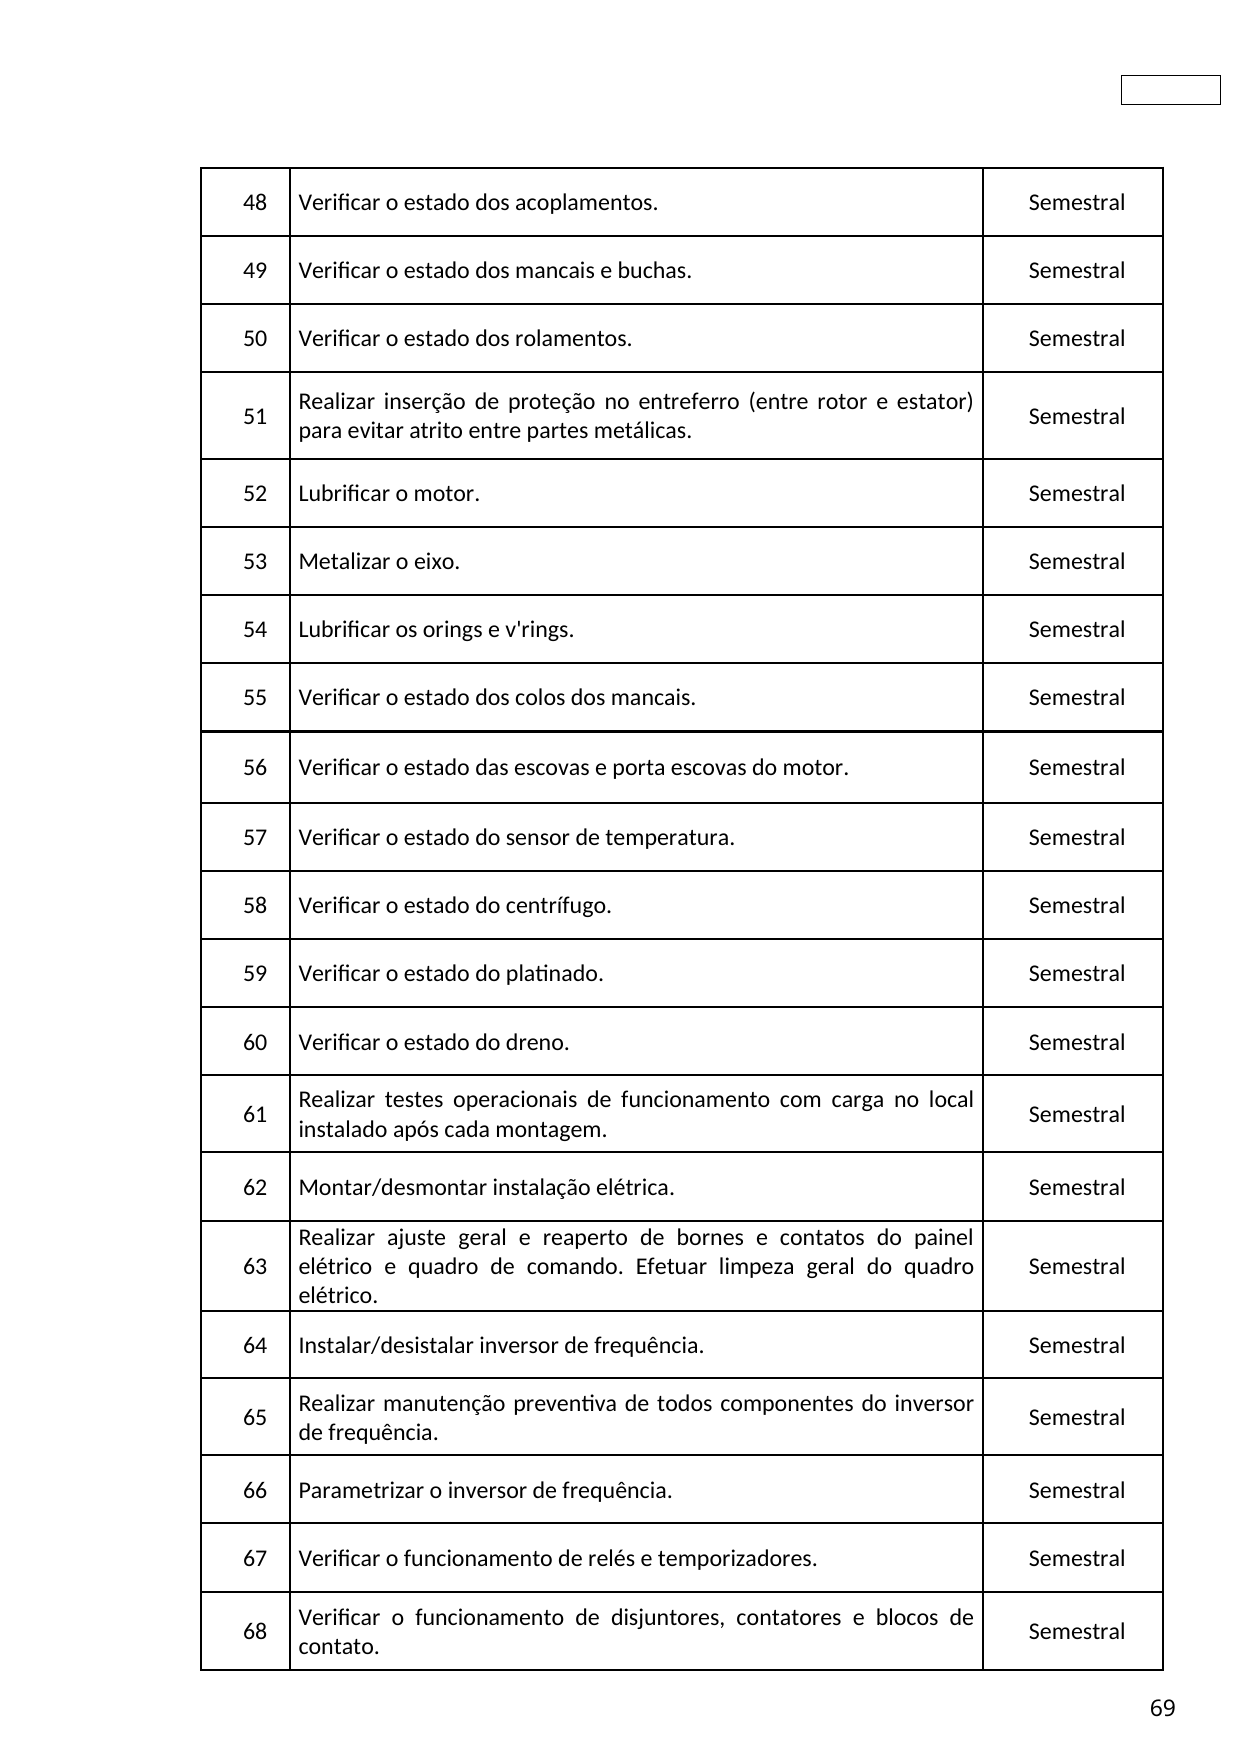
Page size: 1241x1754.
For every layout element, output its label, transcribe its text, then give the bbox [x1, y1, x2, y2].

table_cell [190, 303, 200, 371]
table_cell 64 [202, 1312, 289, 1377]
table_cell 58 [202, 872, 289, 938]
table_cell Verificar o estado dos rolamentos. [291, 305, 982, 371]
table_cell [190, 1310, 200, 1377]
table_cell Semestral [984, 528, 1162, 594]
table_cell [190, 526, 200, 594]
table_cell [190, 167, 200, 235]
table_cell 55 [202, 664, 289, 730]
table_cell Metalizar o eixo. [291, 528, 982, 594]
table_cell 54 [202, 596, 289, 662]
table_cell Instalar/desistalar inversor de frequência. [291, 1312, 982, 1377]
table_cell [190, 1151, 200, 1219]
table_cell [190, 802, 200, 870]
table_cell 62 [202, 1153, 289, 1219]
table_cell [190, 458, 200, 526]
table_cell 57 [202, 804, 289, 870]
table_cell Semestral [984, 596, 1162, 662]
table_cell [190, 1377, 200, 1454]
table_cell Semestral [984, 1379, 1162, 1454]
table_cell 59 [202, 940, 289, 1006]
table_cell Verificar o estado dos colos dos mancais. [291, 664, 982, 730]
table_cell Verificar o estado do sensor de temperatura. [291, 804, 982, 870]
table_cell 53 [202, 528, 289, 594]
table_cell [190, 235, 200, 303]
table_cell Semestral [984, 1008, 1162, 1074]
table_cell Semestral [984, 872, 1162, 938]
table_cell Realizar ajuste geral e reaperto de bornes e contatos do painel elétrico e quadro de comando. Efetuar limpeza geral do quadro elétrico. [291, 1222, 982, 1309]
table_cell Verificar o funcionamento de disjuntores, contatores e blocos de contato. [291, 1593, 982, 1669]
table_cell [190, 594, 200, 662]
table_cell 60 [202, 1008, 289, 1074]
table_cell Verificar o estado do centrífugo. [291, 872, 982, 938]
table_cell Semestral [984, 940, 1162, 1006]
table_cell 51 [202, 373, 289, 458]
table_cell [190, 730, 200, 802]
table_cell [190, 1522, 200, 1591]
table_cell Realizar testes operacionais de funcionamento com carga no local instalado após cada montagem. [291, 1076, 982, 1151]
table_cell Semestral [984, 169, 1162, 235]
table_cell [190, 662, 200, 730]
table_cell Verificar o funcionamento de relés e temporizadores. [291, 1524, 982, 1591]
table_cell 49 [202, 237, 289, 303]
table_cell Montar/desmontar instalação elétrica. [291, 1153, 982, 1219]
table_cell 50 [202, 305, 289, 371]
table_cell 63 [202, 1222, 289, 1309]
table_cell Lubrificar os orings e v'rings. [291, 596, 982, 662]
table_cell Semestral [984, 664, 1162, 730]
table_cell [190, 1074, 200, 1151]
table_cell [190, 938, 200, 1006]
table_cell 68 [202, 1593, 289, 1669]
table_cell 56 [202, 733, 289, 802]
table_cell [190, 1591, 200, 1669]
table_cell 66 [202, 1456, 289, 1522]
table_cell Semestral [984, 1076, 1162, 1151]
table_cell Semestral [984, 1312, 1162, 1377]
table_cell Verificar o estado das escovas e porta escovas do motor. [291, 733, 982, 802]
table_cell Semestral [984, 237, 1162, 303]
table_cell Semestral [984, 1153, 1162, 1219]
table_cell 67 [202, 1524, 289, 1591]
table_cell Semestral [984, 460, 1162, 526]
table_cell Semestral [984, 733, 1162, 802]
table_cell [190, 1454, 200, 1522]
table_cell Realizar inserção de proteção no entreferro (entre rotor e estator) para evitar atrito entre partes metálicas. [291, 373, 982, 458]
table_cell Semestral [984, 1456, 1162, 1522]
table_cell Lubrificar o motor. [291, 460, 982, 526]
table_cell 48 [202, 169, 289, 235]
table_cell [190, 870, 200, 938]
table_cell Verificar o estado do platinado. [291, 940, 982, 1006]
table_cell Semestral [984, 1524, 1162, 1591]
table_cell Parametrizar o inversor de frequência. [291, 1456, 982, 1522]
table_cell 65 [202, 1379, 289, 1454]
table_cell Semestral [984, 1222, 1162, 1309]
table_cell 61 [202, 1076, 289, 1151]
table_cell [190, 1220, 200, 1309]
table_cell Semestral [984, 1593, 1162, 1669]
table_cell [190, 371, 200, 458]
table_cell 52 [202, 460, 289, 526]
table_cell Semestral [984, 305, 1162, 371]
table_cell Semestral [984, 373, 1162, 458]
table_cell Verificar o estado dos acoplamentos. [291, 169, 982, 235]
table_cell Verificar o estado dos mancais e buchas. [291, 237, 982, 303]
table_cell [190, 1006, 200, 1074]
table_cell Semestral [984, 804, 1162, 870]
table_cell Realizar manutenção preventiva de todos componentes do inversor de frequência. [291, 1379, 982, 1454]
table_cell Verificar o estado do dreno. [291, 1008, 982, 1074]
